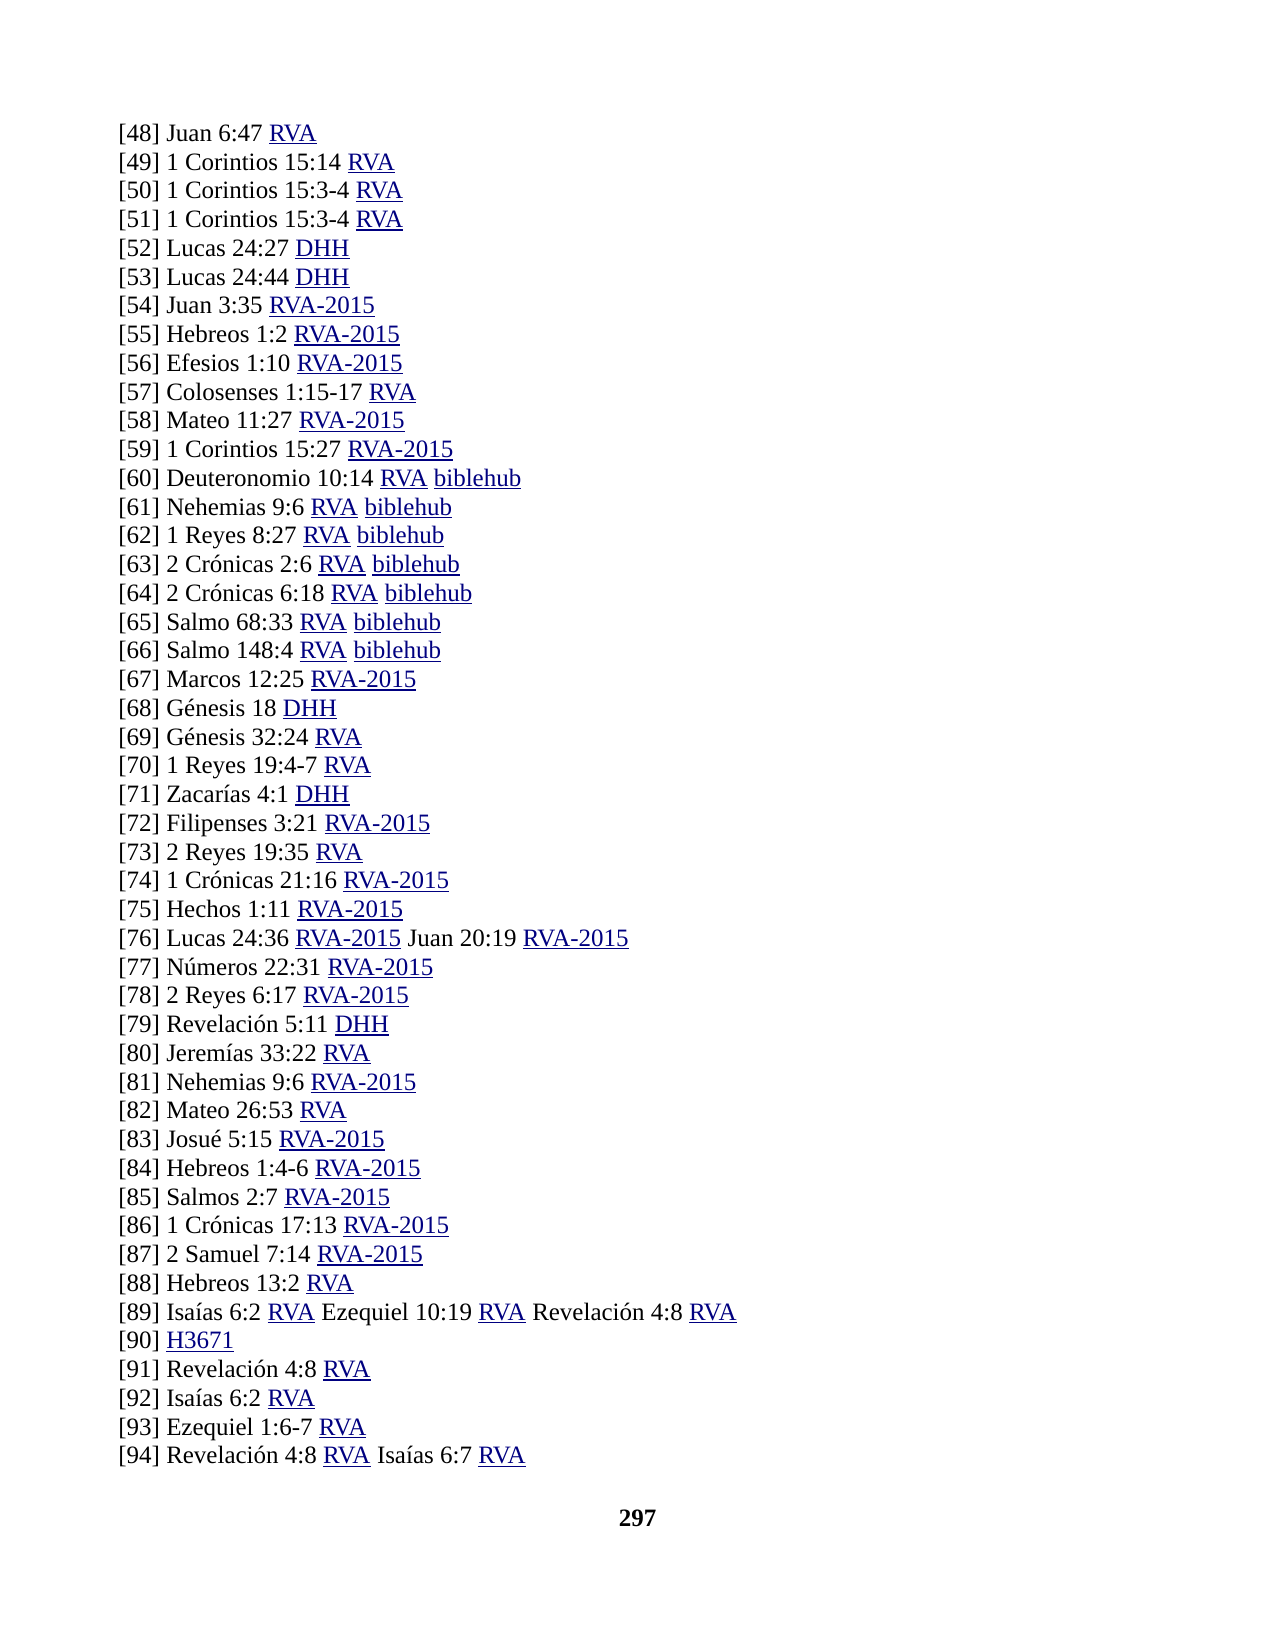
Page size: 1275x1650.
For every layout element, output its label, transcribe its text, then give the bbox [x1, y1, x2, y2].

text Zacarías 4:1 DHH [118, 779, 1157, 808]
text Salmo 148:4 RVA biblehub [118, 636, 1157, 664]
text Salmos 2:7 RVA-2015 [118, 1182, 1157, 1211]
text Jeremías 33:22 RVA [118, 1038, 1157, 1067]
text 2 Crónicas 2:6 RVA biblehub [118, 549, 1157, 578]
text 1 Crónicas 17:13 RVA-2015 [118, 1211, 1157, 1239]
text 2 Reyes 6:17 RVA-2015 [118, 981, 1157, 1009]
text Nehemias 9:6 RVA-2015 [118, 1067, 1157, 1096]
text Génesis 18 DHH [118, 693, 1157, 722]
text 1 Corintios 15:3-4 RVA [118, 204, 1157, 233]
text 1 Crónicas 21:16 RVA-2015 [118, 866, 1157, 894]
text Juan 3:35 RVA-2015 [118, 291, 1157, 319]
text 1 Corintios 15:14 RVA [118, 147, 1157, 176]
text Nehemias 9:6 RVA biblehub [118, 492, 1157, 521]
text Colosenses 1:15-17 RVA [118, 377, 1157, 406]
text 1 Corintios 15:3-4 RVA [118, 176, 1157, 204]
text Hebreos 1:2 RVA-2015 [118, 319, 1157, 348]
text 2 Samuel 7:14 RVA-2015 [118, 1239, 1157, 1268]
text 2 Reyes 19:35 RVA [118, 837, 1157, 866]
text Génesis 32:24 RVA [118, 722, 1157, 751]
text Mateo 26:53 RVA [118, 1096, 1157, 1124]
text Hebreos 13:2 RVA [118, 1268, 1157, 1297]
text Ezequiel 1:6-7 RVA [118, 1412, 1157, 1441]
text Efesios 1:10 RVA-2015 [118, 348, 1157, 377]
text Marcos 12:25 RVA-2015 [118, 664, 1157, 693]
text Juan 6:47 RVA [118, 118, 1157, 147]
text Revelación 4:8 RVA [118, 1354, 1157, 1383]
text Filipenses 3:21 RVA-2015 [118, 808, 1157, 837]
text Salmo 68:33 RVA biblehub [118, 607, 1157, 636]
text Números 22:31 RVA-2015 [118, 952, 1157, 981]
text Lucas 24:27 DHH [118, 233, 1157, 262]
text Lucas 24:44 DHH [118, 262, 1157, 291]
text 2 Crónicas 6:18 RVA biblehub [118, 578, 1157, 607]
text H3671 [118, 1326, 1157, 1354]
text 1 Corintios 15:27 RVA-2015 [118, 434, 1157, 463]
text Isaías 6:2 RVA Ezequiel 10:19 RVA Revelación 4:8 RVA [118, 1297, 1157, 1326]
text Revelación 5:11 DHH [118, 1009, 1157, 1038]
text 1 Reyes 19:4-7 RVA [118, 751, 1157, 779]
text Mateo 11:27 RVA-2015 [118, 406, 1157, 434]
text Josué 5:15 RVA-2015 [118, 1124, 1157, 1153]
text 1 Reyes 8:27 RVA biblehub [118, 521, 1157, 549]
text Deuteronomio 10:14 RVA biblehub [118, 463, 1157, 492]
text Hebreos 1:4-6 RVA-2015 [118, 1153, 1157, 1182]
text Lucas 24:36 RVA-2015 Juan 20:19 RVA-2015 [118, 923, 1157, 952]
text Revelación 4:8 RVA Isaías 6:7 RVA [118, 1441, 1157, 1469]
text Isaías 6:2 RVA [118, 1383, 1157, 1412]
text Hechos 1:11 RVA-2015 [118, 894, 1157, 923]
